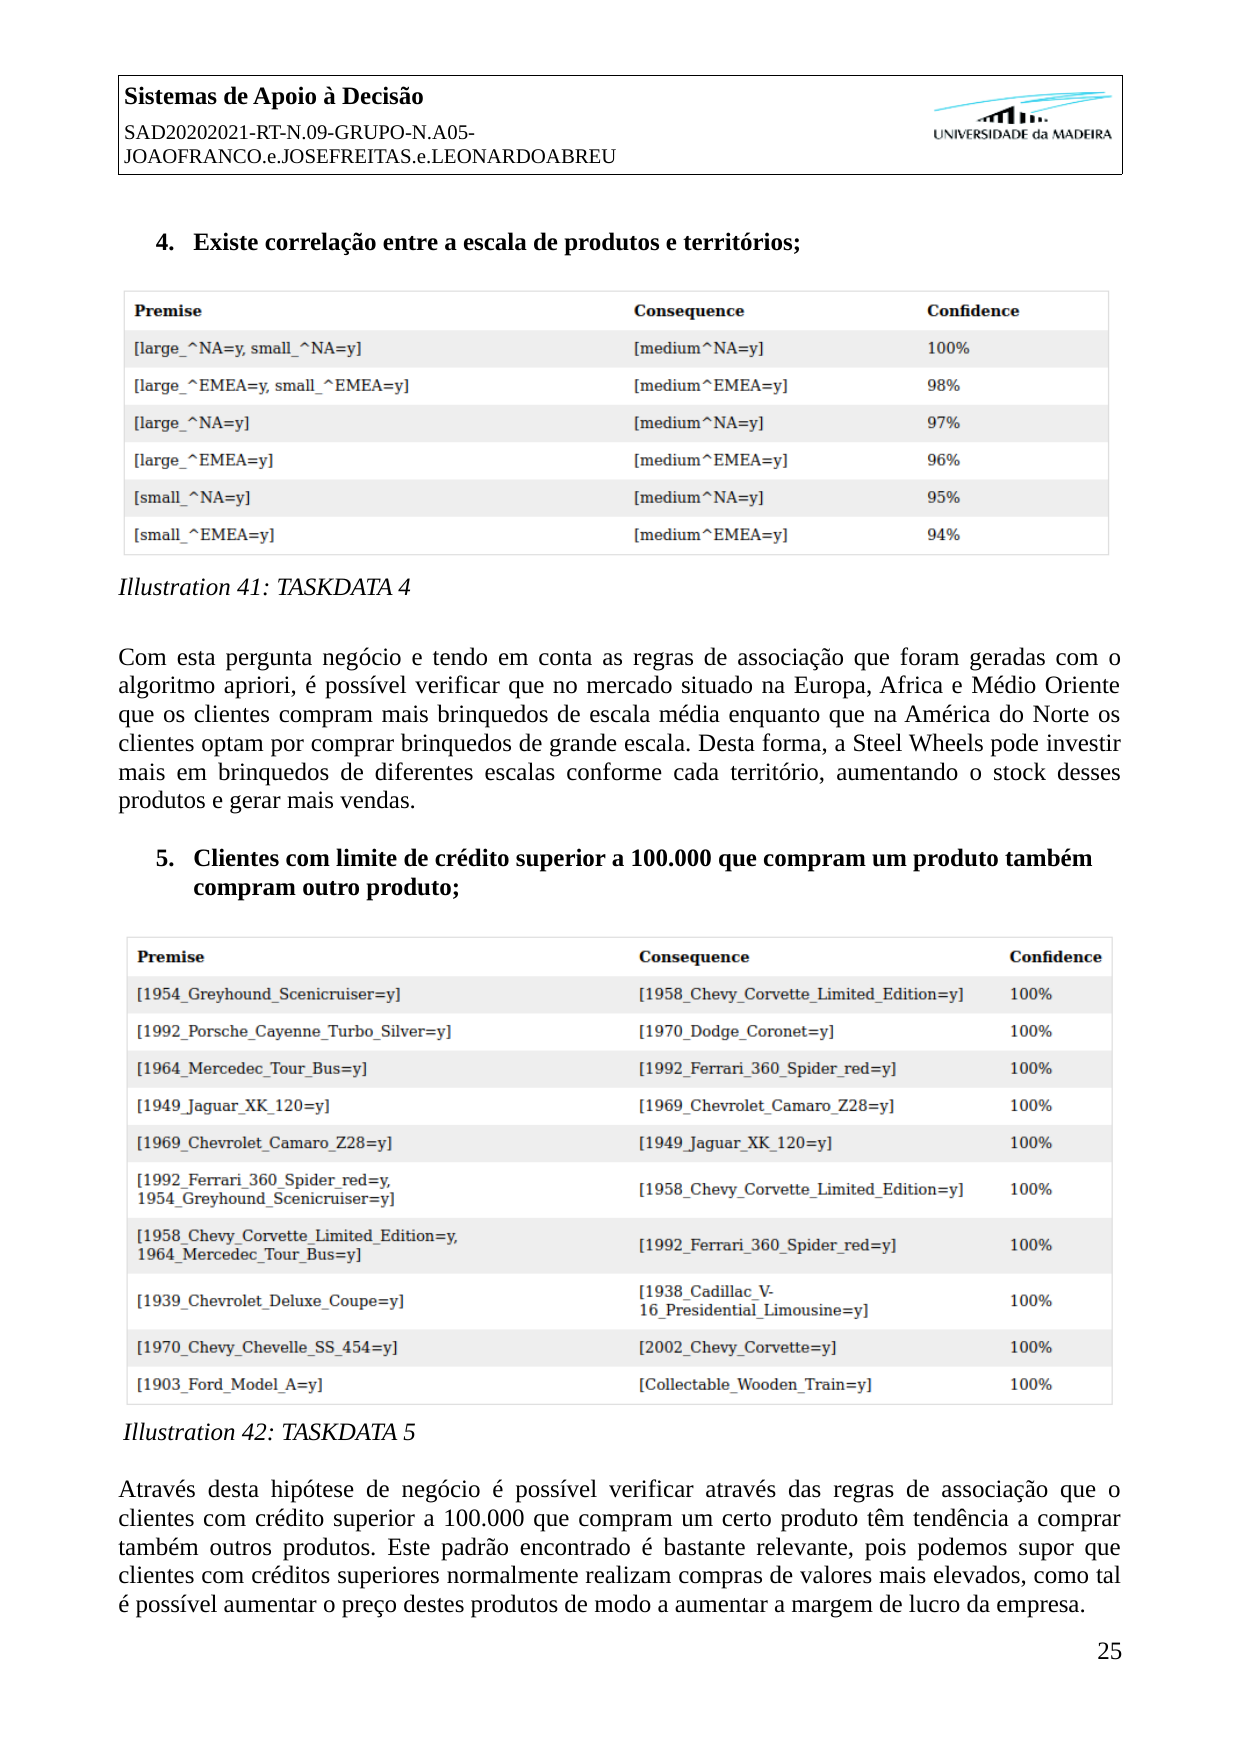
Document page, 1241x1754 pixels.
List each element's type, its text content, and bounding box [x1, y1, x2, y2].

list Existe correlação entre a escala de produtos e territórios; [156, 227, 1122, 256]
text Illustration 41: TASKDATA 4 [118, 567, 1122, 600]
text Illustration 42: TASKDATA 5 [123, 1412, 1120, 1446]
picture [919, 80, 1120, 146]
text Através desta hipótese de negócio é possível verificar através das regras de associação que o clientes com crédito superior a 100.000 que compram um certo produto têm tendência a comprar também outros produtos. Este padrão encontrado é bastante relevante, pois podemos supor que clientes com créditos superiores normalmente realizam compras de valores mais elevados, como tal é possível aumentar o preço destes produtos de modo a aumentar a margem de lucro da empresa. [118, 1474, 1122, 1618]
picture [118, 286, 1122, 567]
text Com esta pergunta negócio e tendo em conta as regras de associação que foram geradas com o algoritmo apriori, é possível verificar que no mercado situado na Europa, Africa e Médio Oriente que os clientes compram mais brinquedos de escala média enquanto que na América do Norte os clientes optam por comprar brinquedos de grande escala. Desta forma, a Steel Wheels pode investir mais em brinquedos de diferentes escalas conforme cada território, aumentando o stock desses produtos e gerar mais vendas. [118, 642, 1122, 814]
list Clientes com limite de crédito superior a 100.000 que compram um produto também compram outro produto; [156, 843, 1122, 900]
picture [122, 931, 1121, 1412]
